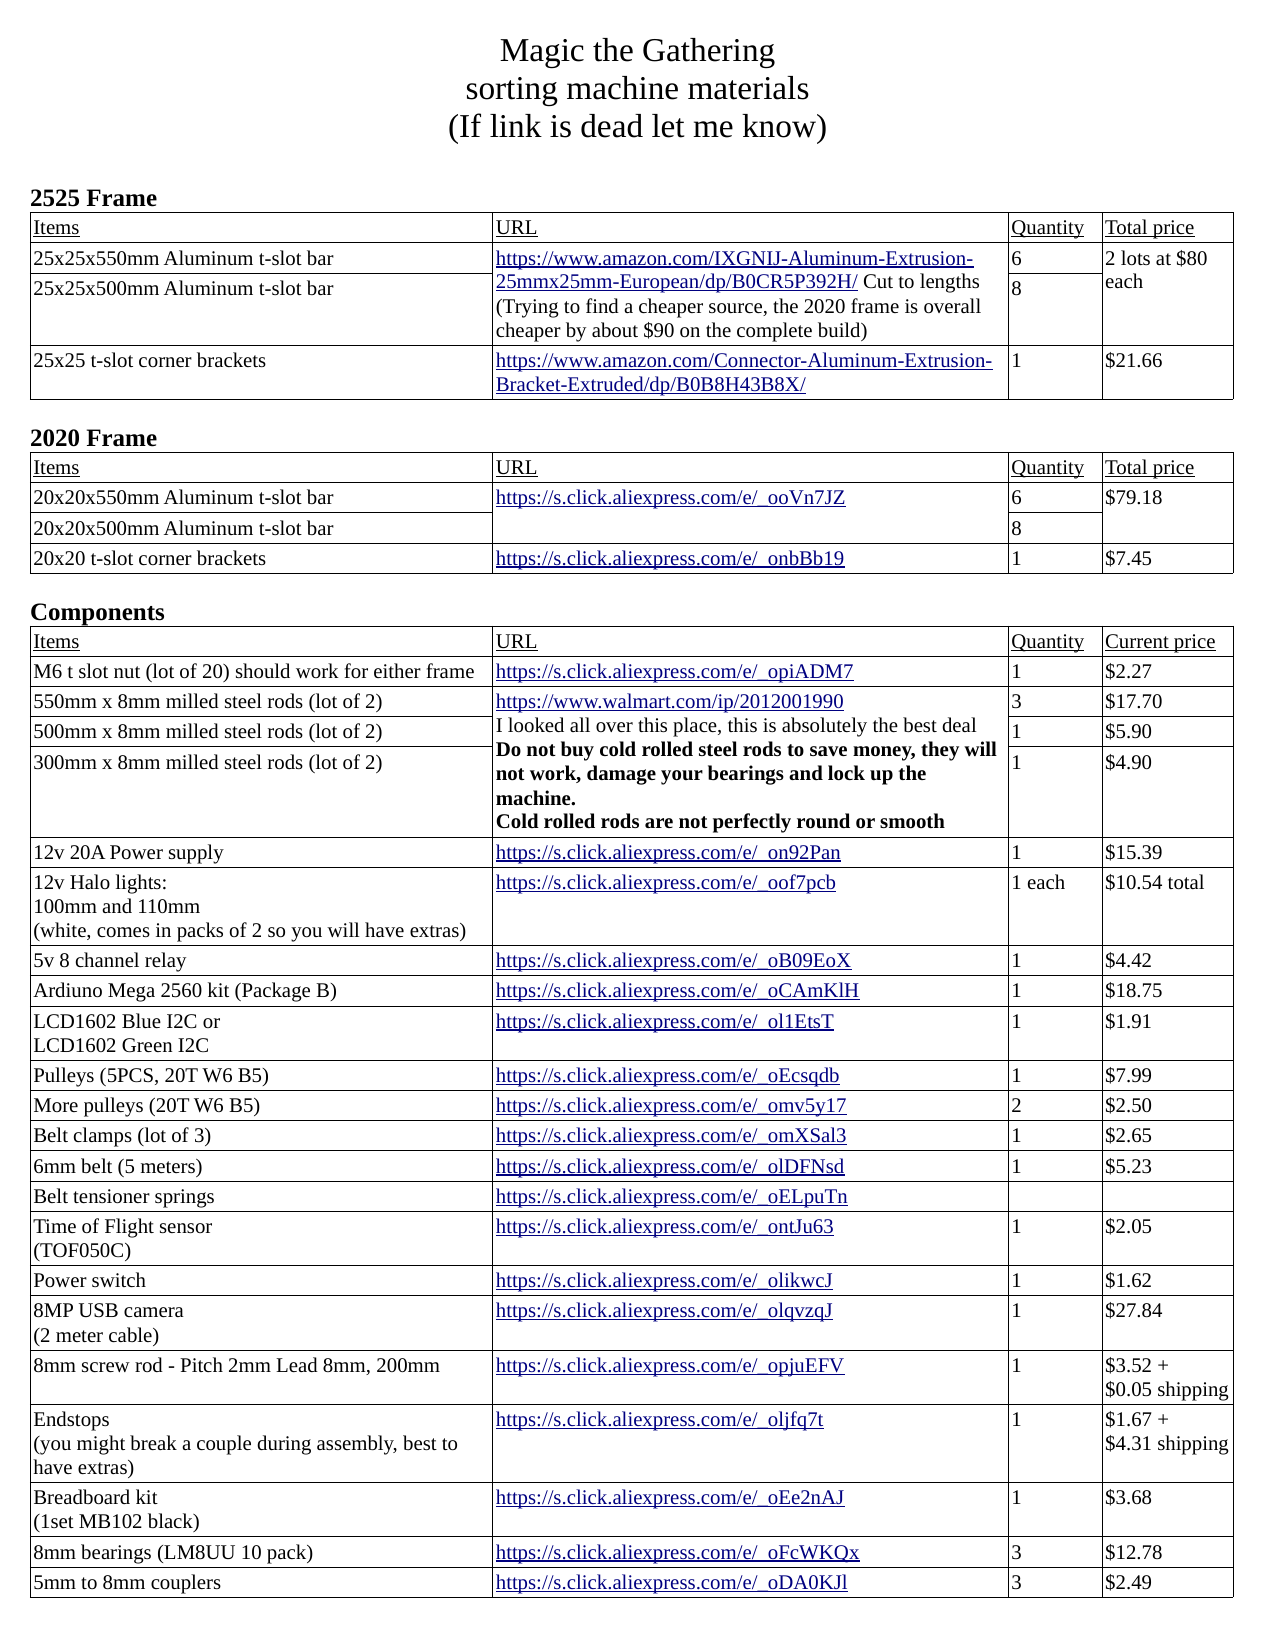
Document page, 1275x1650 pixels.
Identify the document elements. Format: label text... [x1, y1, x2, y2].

text 2525 Frame [30, 183, 1245, 212]
table_cell $2.27 [1103, 657, 1233, 686]
table_cell Power switch [31, 1266, 492, 1295]
table_cell 1 [1009, 1212, 1102, 1265]
table_cell Ardiuno Mega 2560 kit (Package B) [31, 976, 492, 1006]
table_cell https://www.amazon.com/IXGNIJ-Aluminum-Extrusion-25mmx25mm-European/dp/B0CR5P392H/ Cut to lengths (Trying to find a cheaper source, the 2020 frame is overall cheaper by about $90 on the complete build) [493, 243, 1008, 345]
table_cell $18.75 [1103, 976, 1233, 1006]
table_header Quantity [1009, 213, 1102, 242]
table_cell https://s.click.aliexpress.com/e/_ontJu63 [493, 1212, 1008, 1265]
text (If link is dead let me know) [30, 107, 1245, 145]
table_cell https://s.click.aliexpress.com/e/_ooVn7JZ [493, 483, 1008, 542]
table_header URL [493, 627, 1008, 656]
table_cell $4.90 [1103, 747, 1233, 837]
table_cell 1 [1009, 346, 1102, 399]
table_cell Belt tensioner springs [31, 1182, 492, 1211]
table_cell https://s.click.aliexpress.com/e/_opjuEFV [493, 1351, 1008, 1404]
table_header URL [493, 453, 1008, 482]
table_cell 12v Halo lights: 100mm and 110mm (white, comes in packs of 2 so you will have extras) [31, 868, 492, 945]
table_cell 1 [1009, 1061, 1102, 1090]
table_cell 12v 20A Power supply [31, 838, 492, 867]
table_cell https://s.click.aliexpress.com/e/_oljfq7t [493, 1405, 1008, 1482]
table_cell https://s.click.aliexpress.com/e/_oCAmKlH [493, 976, 1008, 1006]
table_cell Endstops (you might break a couple during assembly, best to have extras) [31, 1405, 492, 1482]
table_cell https://www.amazon.com/Connector-Aluminum-Extrusion-Bracket-Extruded/dp/B0B8H43B8X/ [493, 346, 1008, 399]
table_cell 5v 8 channel relay [31, 946, 492, 975]
table_cell https://s.click.aliexpress.com/e/_omv5y17 [493, 1091, 1008, 1120]
table_cell $4.42 [1103, 946, 1233, 975]
table_cell 1 [1009, 657, 1102, 686]
table_cell 20x20 t-slot corner brackets [31, 544, 492, 573]
table_cell 300mm x 8mm milled steel rods (lot of 2) [31, 747, 492, 837]
table_cell 1 [1009, 1121, 1102, 1150]
table_cell 25x25x550mm Aluminum t-slot bar [31, 243, 492, 272]
table_cell 1 [1009, 1151, 1102, 1181]
table_cell $79.18 [1103, 483, 1233, 542]
table_cell 1 [1009, 1296, 1102, 1349]
table_cell LCD1602 Blue I2C or LCD1602 Green I2C [31, 1007, 492, 1060]
table_cell https://s.click.aliexpress.com/e/_oB09EoX [493, 946, 1008, 975]
table_cell 8 [1009, 513, 1102, 542]
table_cell 8mm bearings (LM8UU 10 pack) [31, 1537, 492, 1567]
table_cell 1 [1009, 1007, 1102, 1060]
table_cell https://s.click.aliexpress.com/e/_onbBb19 [493, 544, 1008, 573]
table_cell M6 t slot nut (lot of 20) should work for either frame [31, 657, 492, 686]
table_cell https://s.click.aliexpress.com/e/_oEcsqdb [493, 1061, 1008, 1090]
table_cell 1 [1009, 1266, 1102, 1295]
table_cell 8 [1009, 274, 1102, 345]
table_cell $2.49 [1103, 1568, 1233, 1597]
table_cell 1 [1009, 544, 1102, 573]
table_cell $3.68 [1103, 1483, 1233, 1536]
table_cell 1 [1009, 1351, 1102, 1404]
table_cell 6mm belt (5 meters) [31, 1151, 492, 1181]
table_cell $2.65 [1103, 1121, 1233, 1150]
table_cell 1 [1009, 1405, 1102, 1482]
table_cell 1 each [1009, 868, 1102, 945]
table_cell $12.78 [1103, 1537, 1233, 1567]
table_header Quantity [1009, 627, 1102, 656]
table_cell 3 [1009, 687, 1102, 716]
table_cell Belt clamps (lot of 3) [31, 1121, 492, 1150]
table_header Items [31, 213, 492, 242]
table_header Current price [1103, 627, 1233, 656]
table_header Items [31, 627, 492, 656]
table_cell $1.62 [1103, 1266, 1233, 1295]
table_cell $7.45 [1103, 544, 1233, 573]
table_cell 6 [1009, 243, 1102, 272]
text Magic the Gathering [30, 30, 1245, 68]
table_cell $17.70 [1103, 687, 1233, 716]
table_cell $3.52 + $0.05 shipping [1103, 1351, 1233, 1404]
table_cell https://s.click.aliexpress.com/e/_olqvzqJ [493, 1296, 1008, 1349]
table_cell 20x20x550mm Aluminum t-slot bar [31, 483, 492, 512]
text sorting machine materials [30, 68, 1245, 107]
table_cell [1103, 1182, 1233, 1211]
table_header Quantity [1009, 453, 1102, 482]
table_cell [1009, 1182, 1102, 1211]
table_cell https://s.click.aliexpress.com/e/_oEe2nAJ [493, 1483, 1008, 1536]
table_cell 500mm x 8mm milled steel rods (lot of 2) [31, 717, 492, 746]
table_cell https://s.click.aliexpress.com/e/_oDA0KJl [493, 1568, 1008, 1597]
table_cell Time of Flight sensor (TOF050C) [31, 1212, 492, 1265]
table_cell $5.23 [1103, 1151, 1233, 1181]
table_cell 1 [1009, 976, 1102, 1006]
table_cell 8mm screw rod - Pitch 2mm Lead 8mm, 200mm [31, 1351, 492, 1404]
table_cell $2.05 [1103, 1212, 1233, 1265]
table_cell https://www.walmart.com/ip/2012001990 I looked all over this place, this is absolutely the best deal Do not buy cold rolled steel rods to save money, they will not work, damage your bearings and lock up the machine. Cold rolled rods are not perfectly round or smooth [493, 687, 1008, 837]
table_cell https://s.click.aliexpress.com/e/_olikwcJ [493, 1266, 1008, 1295]
table_cell 5mm to 8mm couplers [31, 1568, 492, 1597]
table_cell https://s.click.aliexpress.com/e/_olDFNsd [493, 1151, 1008, 1181]
table_header Items [31, 453, 492, 482]
table_cell 1 [1009, 1483, 1102, 1536]
table_cell 2 [1009, 1091, 1102, 1120]
table_cell 1 [1009, 946, 1102, 975]
table_header Total price [1103, 213, 1233, 242]
table_cell $10.54 total [1103, 868, 1233, 945]
table_cell Pulleys (5PCS, 20T W6 B5) [31, 1061, 492, 1090]
table_cell 8MP USB camera (2 meter cable) [31, 1296, 492, 1349]
table_cell https://s.click.aliexpress.com/e/_oof7pcb [493, 868, 1008, 945]
table_cell $1.67 + $4.31 shipping [1103, 1405, 1233, 1482]
table_cell 2 lots at $80 each [1103, 243, 1233, 345]
table_cell 3 [1009, 1537, 1102, 1567]
table_cell $15.39 [1103, 838, 1233, 867]
table_cell 550mm x 8mm milled steel rods (lot of 2) [31, 687, 492, 716]
table_cell 20x20x500mm Aluminum t-slot bar [31, 513, 492, 542]
table_cell $7.99 [1103, 1061, 1233, 1090]
table_cell 3 [1009, 1568, 1102, 1597]
table_cell https://s.click.aliexpress.com/e/_oFcWKQx [493, 1537, 1008, 1567]
table_cell https://s.click.aliexpress.com/e/_ol1EtsT [493, 1007, 1008, 1060]
table_cell $27.84 [1103, 1296, 1233, 1349]
table_cell https://s.click.aliexpress.com/e/_oELpuTn [493, 1182, 1008, 1211]
table_cell Breadboard kit (1set MB102 black) [31, 1483, 492, 1536]
table_cell More pulleys (20T W6 B5) [31, 1091, 492, 1120]
table_cell 25x25 t-slot corner brackets [31, 346, 492, 399]
table_header URL [493, 213, 1008, 242]
table_cell $1.91 [1103, 1007, 1233, 1060]
table_cell 6 [1009, 483, 1102, 512]
table_cell $2.50 [1103, 1091, 1233, 1120]
table_header Total price [1103, 453, 1233, 482]
table_cell https://s.click.aliexpress.com/e/_opiADM7 [493, 657, 1008, 686]
table_cell https://s.click.aliexpress.com/e/_on92Pan [493, 838, 1008, 867]
table_cell 1 [1009, 838, 1102, 867]
table_cell $21.66 [1103, 346, 1233, 399]
table_cell https://s.click.aliexpress.com/e/_omXSal3 [493, 1121, 1008, 1150]
table_cell 25x25x500mm Aluminum t-slot bar [31, 274, 492, 345]
table_cell 1 [1009, 747, 1102, 837]
text Components [30, 597, 1245, 626]
table_cell 1 [1009, 717, 1102, 746]
text 2020 Frame [30, 423, 1245, 452]
table_cell $5.90 [1103, 717, 1233, 746]
